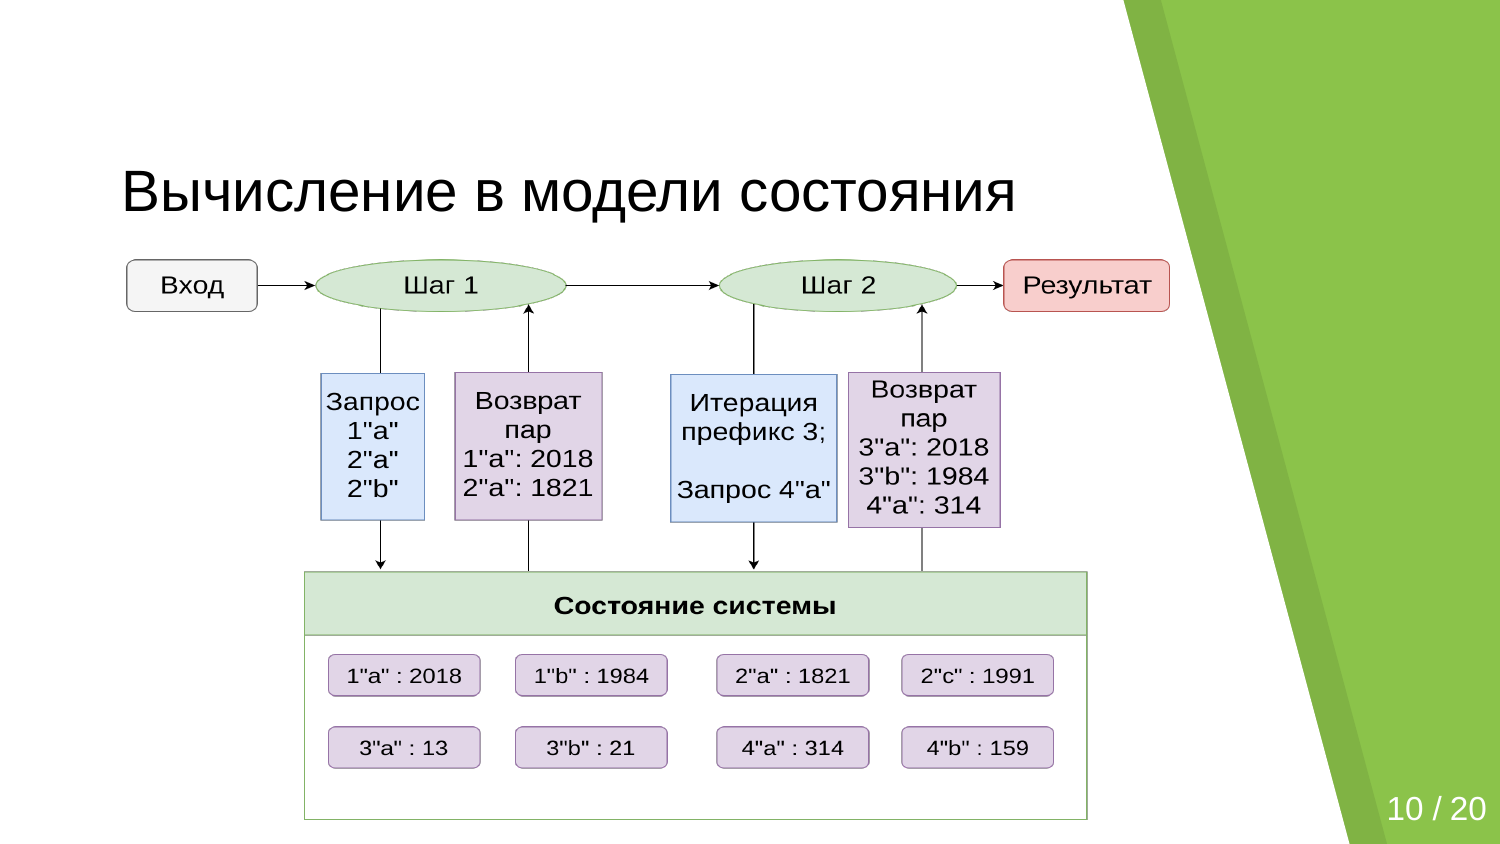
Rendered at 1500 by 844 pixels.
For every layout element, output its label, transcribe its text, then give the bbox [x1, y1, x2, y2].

picture [126, 259, 1170, 820]
title Вычисление в модели состояния [121, 110, 1087, 272]
